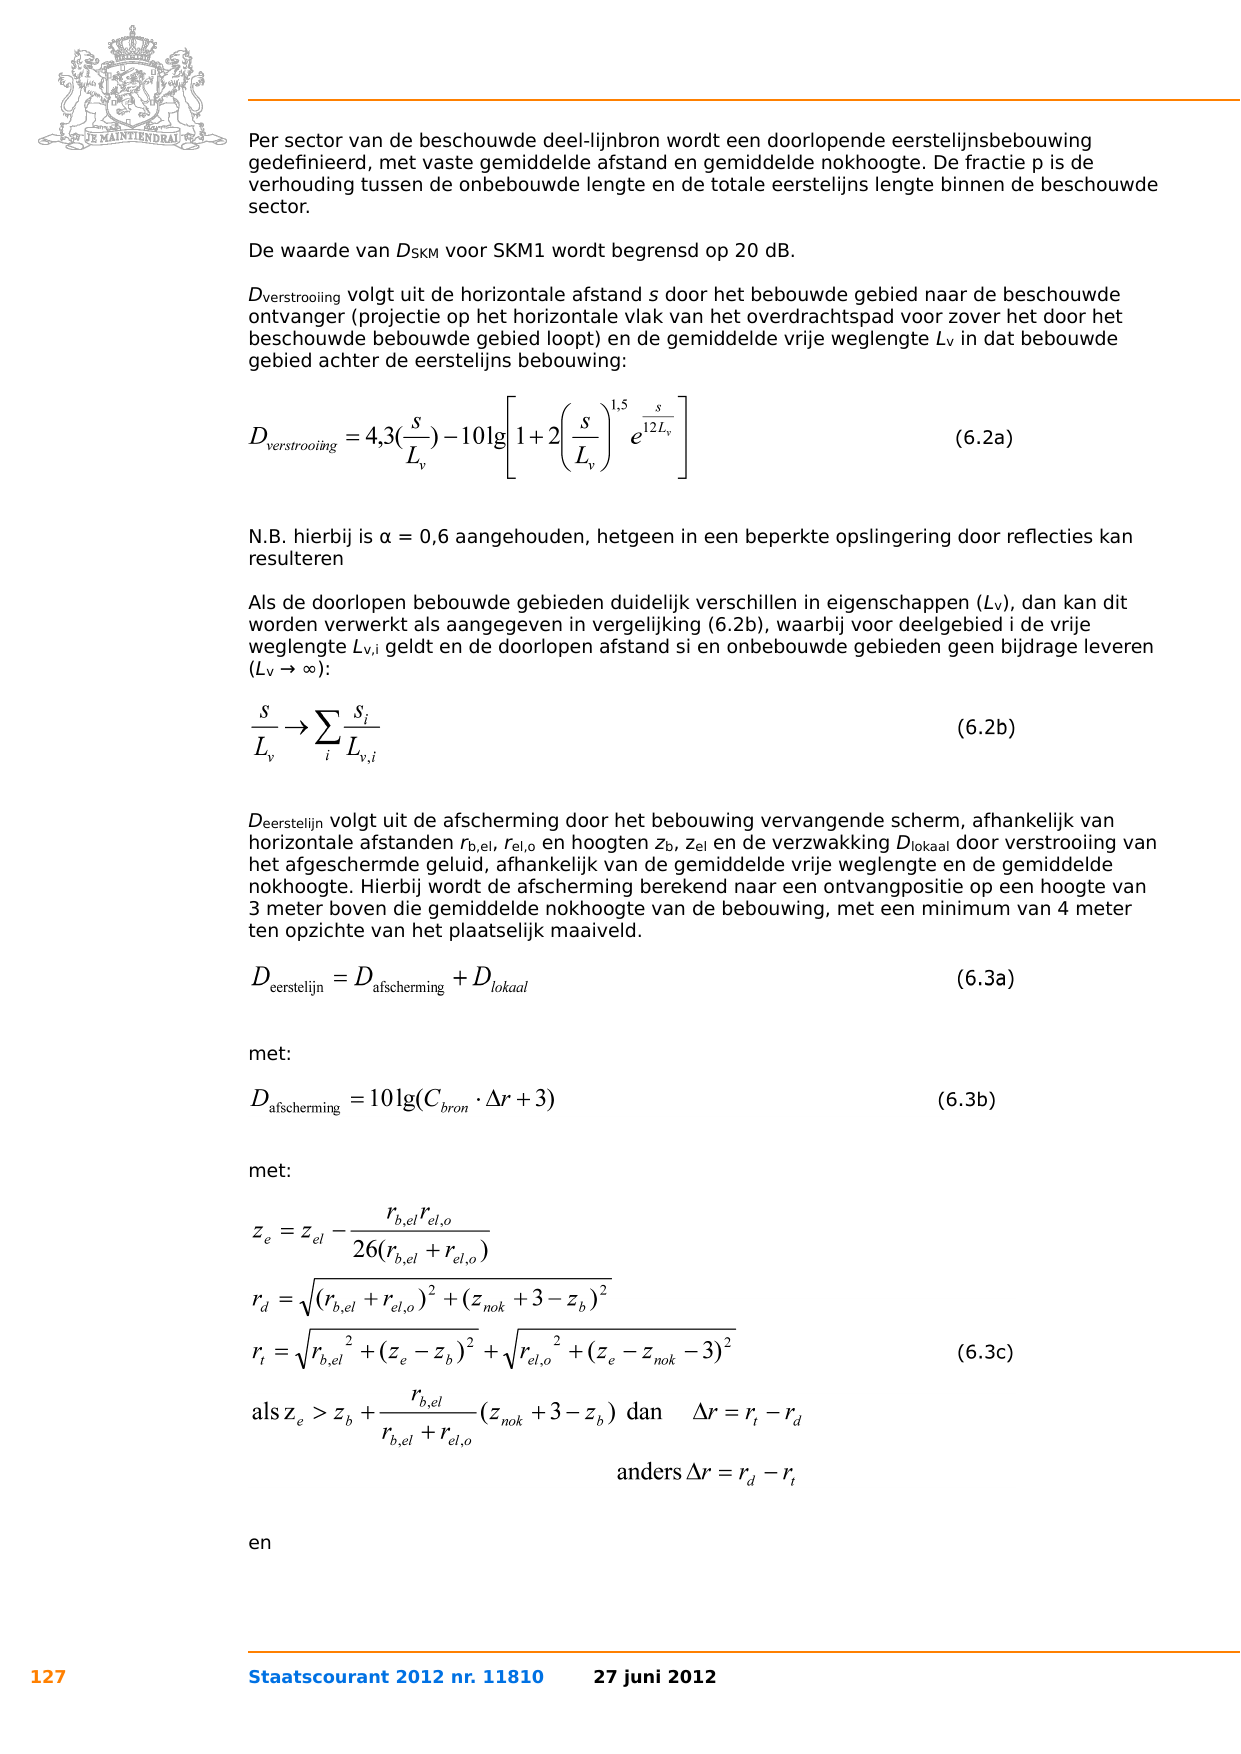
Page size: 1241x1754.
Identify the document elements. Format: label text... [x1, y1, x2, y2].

text N.B. hierbij is α = 0,6 aangehouden, hetgeen in een beperkte opslingering door reflecties kan resulteren [248, 526, 1163, 570]
picture [248, 1204, 1016, 1488]
picture [248, 393, 1016, 482]
picture [248, 701, 1016, 767]
text met: [248, 1160, 1163, 1182]
text Deerstelijn volgt uit de afscherming door het bebouwing vervangende scherm, afhankelijk van horizontale afstanden rb,el, rel,o en hoogten zb, zel en de verzwakking Dlokaal door verstrooiing van het afgeschermde geluid, afhankelijk van de gemiddelde vrije weglengte en de gemiddelde nokhoogte. Hierbij wordt de afscherming berekend naar een ontvangpositie op een hoogte van 3 meter boven die gemiddelde nokhoogte van de bebouwing, met een minimum van 4 meter ten opzichte van het plaatselijk maaiveld. [248, 810, 1163, 942]
text Per sector van de beschouwde deel-lijnbron wordt een doorlopende eerstelijnsbebouwing gedefinieerd, met vaste gemiddelde afstand en gemiddelde nokhoogte. De fractie p is de verhouding tussen de onbebouwde lengte en de totale eerstelijns lengte binnen de beschouwde sector. [248, 130, 1163, 218]
picture [248, 1087, 998, 1117]
text De waarde van DSKM voor SKM1 wordt begrensd op 20 dB. [248, 240, 1163, 262]
text Dverstrooiing volgt uit de horizontale afstand s door het bebouwde gebied naar de beschouwde ontvanger (projectie op het horizontale vlak van het overdrachtspad voor zover het door het beschouwde bebouwde gebied loopt) en de gemiddelde vrije weglengte Lv in dat bebouwde gebied achter de eerstelijns bebouwing: [248, 283, 1163, 371]
text en [248, 1532, 1163, 1553]
picture [248, 963, 1016, 1000]
text Als de doorlopen bebouwde gebieden duidelijk verschillen in eigenschappen (Lv), dan kan dit worden verwerkt als aangegeven in vergelijking (6.2b), waarbij voor deelgebied i de vrije weglengte Lv,i geldt en de doorlopen afstand si en onbebouwde gebieden geen bijdrage leveren (Lv → ∞): [248, 592, 1163, 679]
text met: [248, 1043, 1163, 1065]
picture [38, 25, 227, 150]
